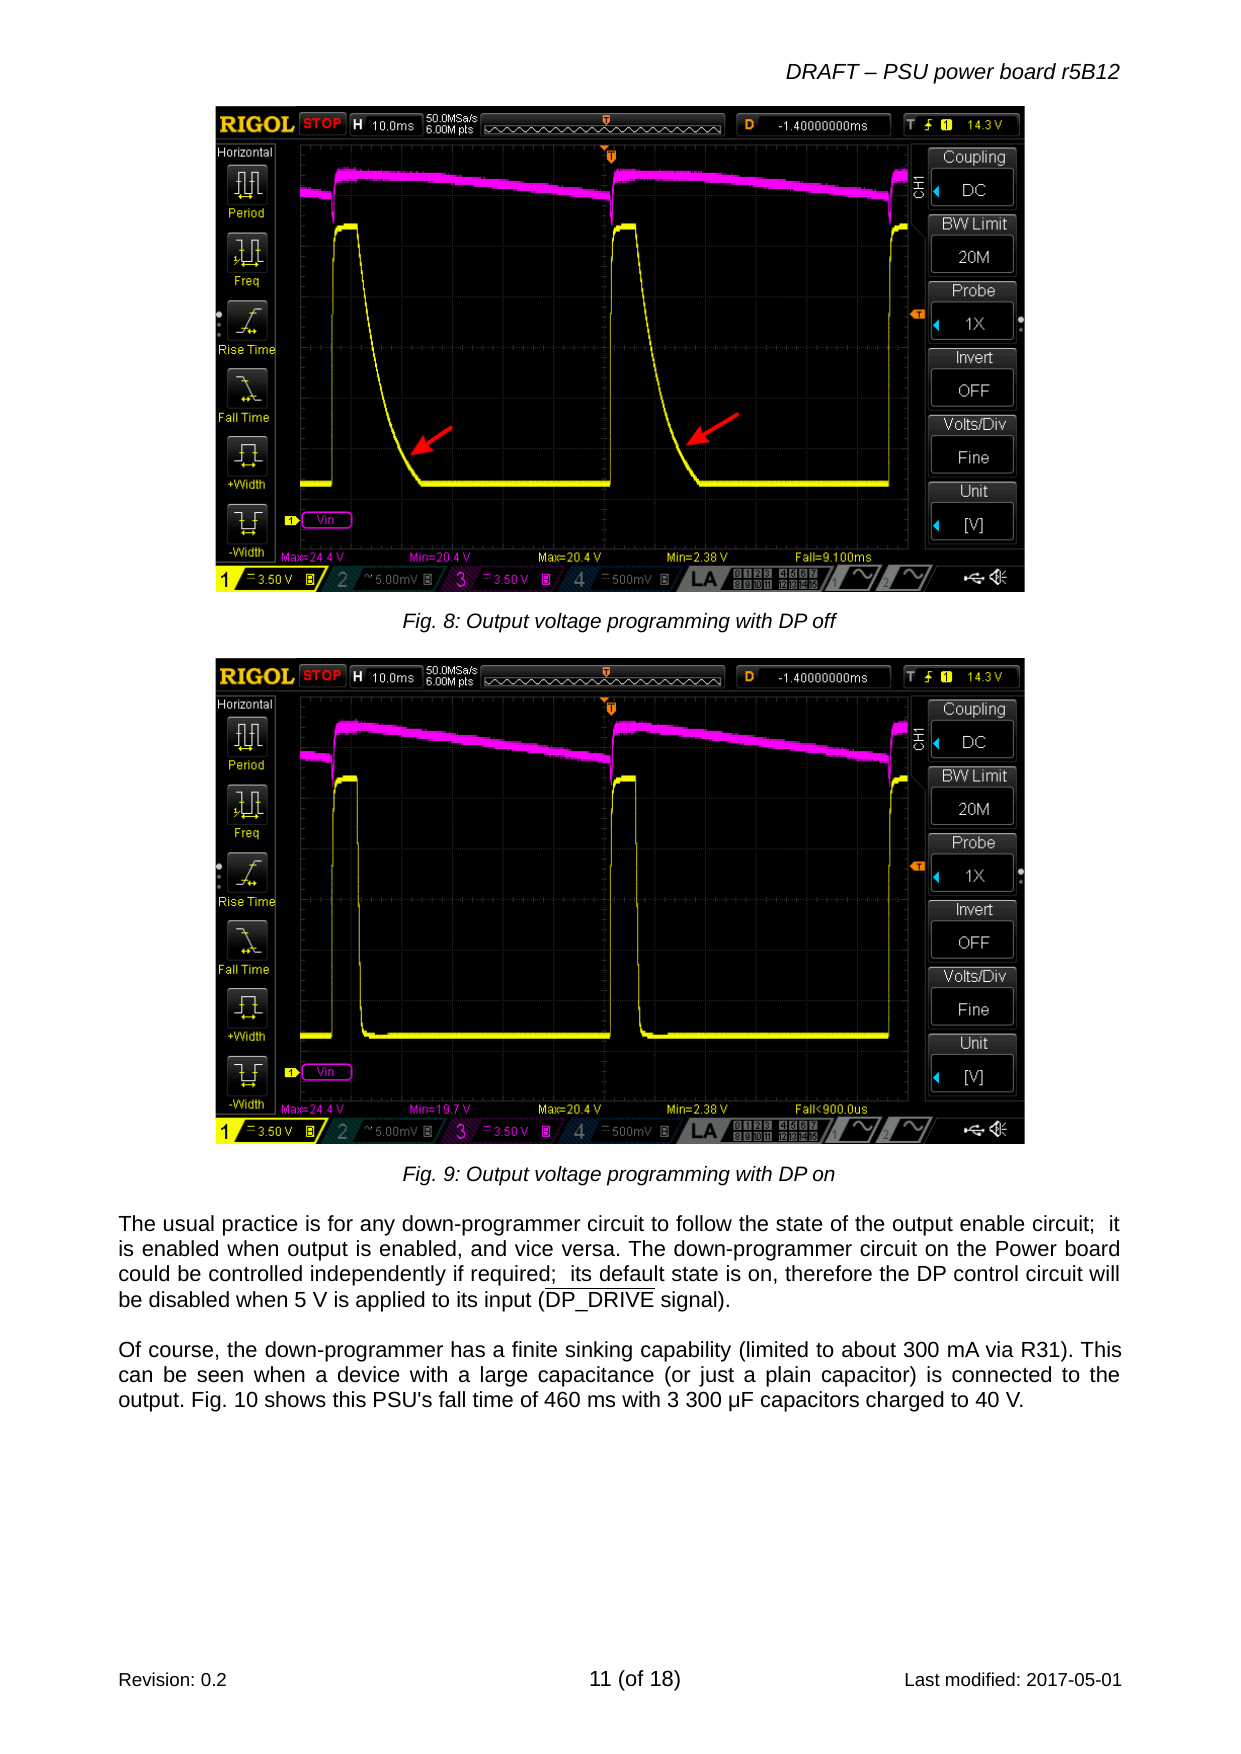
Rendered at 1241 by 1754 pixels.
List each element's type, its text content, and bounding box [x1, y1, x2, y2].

picture [215, 106, 1025, 592]
text Of course, the down-programmer has a finite sinking capability (limited to about 300 mA via R31). This can be seen when a device with a large capacitance (or just a plain capacitor) is connected to the output. Fig. 10 shows this PSU's fall time of 460 ms with 3 300 μF capacitors charged to 40 V. [118, 1337, 1122, 1412]
text Fig. 8: Output voltage programming with DP off [216, 592, 1025, 633]
text Fig. 9: Output voltage programming with DP on [216, 1144, 1025, 1186]
text The usual practice is for any down-programmer circuit to follow the state of the output enable circuit; it is enabled when output is enabled, and vice versa. The down-programmer circuit on the Power board could be controlled independently if required; its default state is on, therefore the DP control circuit will be disabled when 5 V is applied to its input (DP_DRIVE signal). [118, 1211, 1122, 1312]
picture [215, 658, 1025, 1144]
